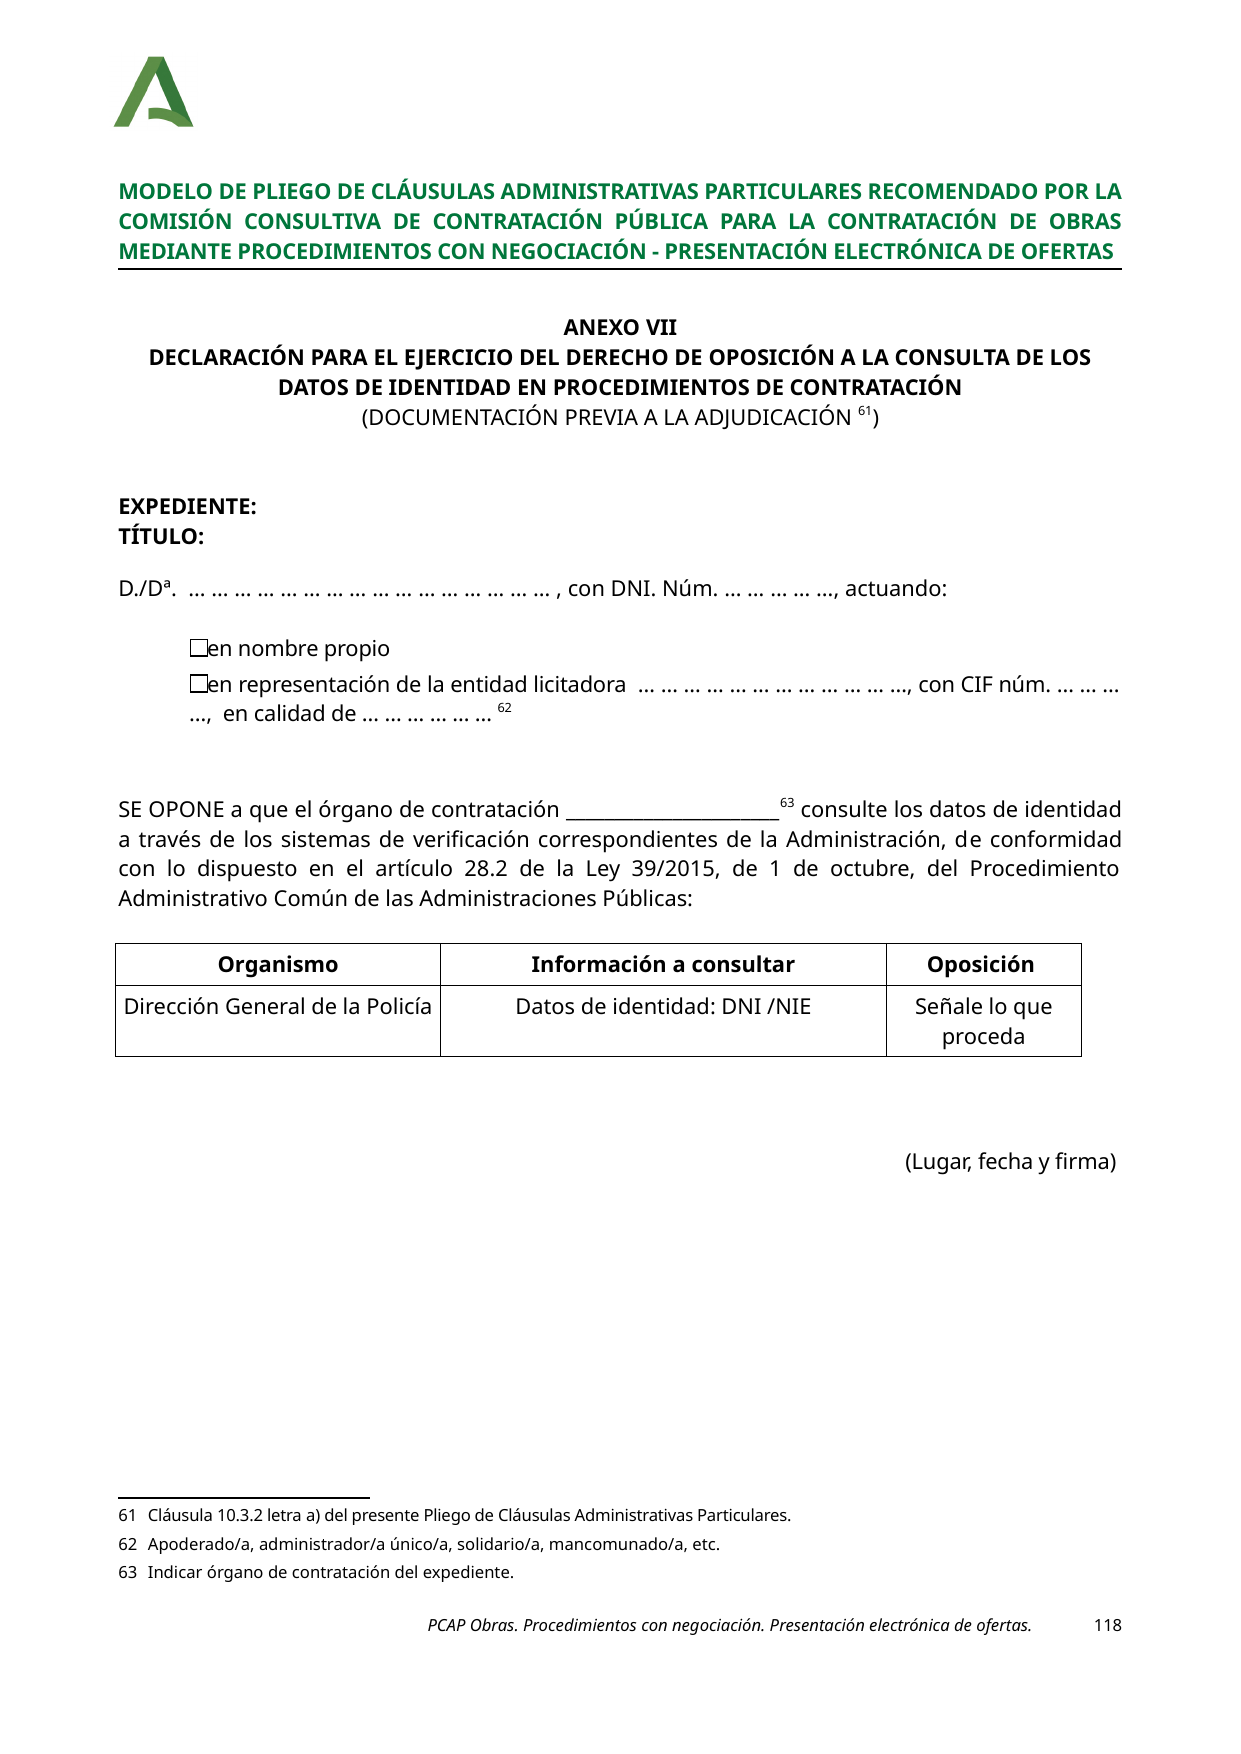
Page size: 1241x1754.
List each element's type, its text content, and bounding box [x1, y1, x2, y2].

text D./Dª. … … … … … … … … … … … … … … … … , con DNI. Núm. … … … … …, actuando: [118, 573, 1122, 603]
text DECLARACIÓN PARA EL EJERCICIO DEL DERECHO DE OPOSICIÓN A LA CONSULTA DE LOS DATOS DE IDENTIDAD EN PROCEDIMIENTOS DE CONTRATACIÓN [118, 342, 1122, 402]
table_header Información a consultar [441, 944, 886, 984]
text MODELO DE PLIEGO DE CLÁUSULAS ADMINISTRATIVAS PARTICULARES RECOMENDADO POR LA COMISIÓN CONSULTIVA DE CONTRATACIÓN PÚBLICA PARA LA CONTRATACIÓN DE OBRAS MEDIANTE PROCEDIMIENTOS CON NEGOCIACIÓN - PRESENTACIÓN ELECTRÓNICA DE OFERTAS [118, 176, 1122, 268]
text Apoderado/a, administrador/a único/a, solidario/a, mancomunado/a, etc. [118, 1532, 1122, 1555]
text (DOCUMENTACIÓN PREVIA A LA ADJUDICACIÓN ) [118, 402, 1122, 431]
table_header Oposición [887, 944, 1081, 984]
text en nombre propio [189, 633, 1122, 663]
text ANEXO VII [118, 312, 1122, 342]
picture [109, 52, 198, 131]
text Indicar órgano de contratación del expediente. [118, 1561, 1122, 1584]
text Cláusula 10.3.2 letra a) del presente Pliego de Cláusulas Administrativas Particulares. [118, 1504, 1122, 1526]
text en representación de la entidad licitadora … … … … … … … … … … … …, con CIF núm. … … … …, en calidad de … … … … … … [189, 669, 1122, 728]
table_cell Datos de identidad: DNI /NIE [441, 986, 886, 1056]
text SE OPONE a que el órgano de contratación ______________________ consulte los datos de identidad a través de los sistemas de verificación correspondientes de la Administración, de conformidad con lo dispuesto en el artículo 28.2 de la Ley 39/2015, de 1 de octubre, del Procedimiento Administrativo Común de las Administraciones Públicas: [118, 794, 1122, 913]
table_header Organismo [116, 944, 440, 984]
text (Lugar, fecha y firma) [118, 1146, 1122, 1176]
table_cell Dirección General de la Policía [116, 986, 440, 1056]
text EXPEDIENTE: [118, 491, 1122, 521]
text TÍTULO: [118, 521, 1122, 551]
table_cell Señale lo que proceda [887, 986, 1081, 1056]
